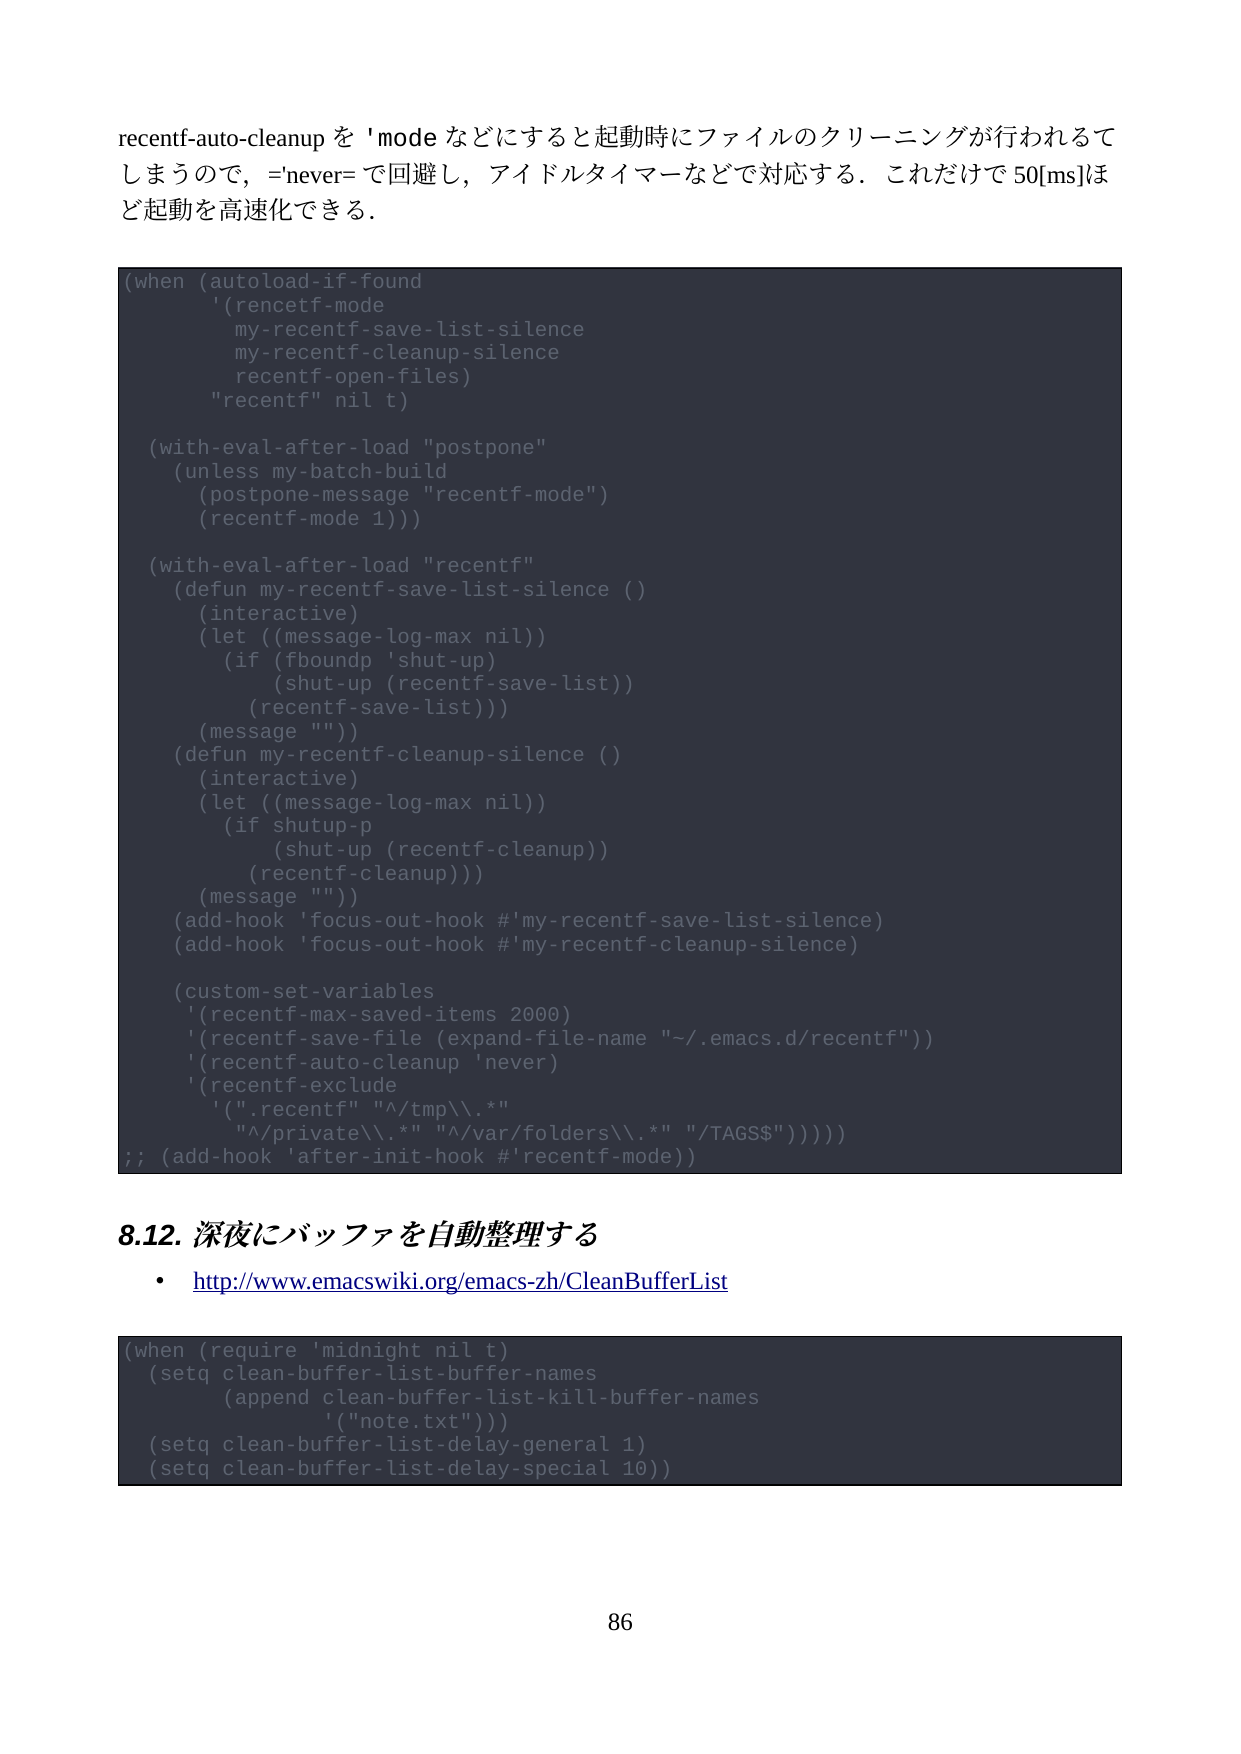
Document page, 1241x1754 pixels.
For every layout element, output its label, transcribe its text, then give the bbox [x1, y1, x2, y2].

text (when (autoload-if-found [119, 269, 1121, 291]
text (setq clean-buffer-list-delay-general 1) [119, 1430, 1121, 1454]
text (with-eval-after-load "recentf" [119, 551, 1121, 575]
text '(recentf-auto-cleanup 'never) [119, 1048, 1121, 1071]
text (interactive) [119, 764, 1121, 788]
text (shut-up (recentf-save-list)) [119, 669, 1121, 693]
text recentf-open-files) [119, 362, 1121, 386]
text (defun my-recentf-cleanup-silence () [119, 740, 1121, 764]
text '(recentf-save-file (expand-file-name "~/.emacs.d/recentf")) [119, 1024, 1121, 1048]
text (message "")) [119, 882, 1121, 906]
text '(rencetf-mode [119, 291, 1121, 315]
text (postpone-message "recentf-mode") [119, 480, 1121, 504]
text (recentf-mode 1))) [119, 504, 1121, 528]
text (setq clean-buffer-list-delay-special 10)) [119, 1454, 1121, 1484]
text (if shutup-p [119, 811, 1121, 835]
text '(recentf-exclude [119, 1071, 1121, 1095]
text (recentf-save-list))) [119, 693, 1121, 717]
text my-recentf-save-list-silence [119, 315, 1121, 338]
text ;; (add-hook 'after-init-hook #'recentf-mode)) [119, 1142, 1121, 1173]
text "recentf" nil t) [119, 386, 1121, 409]
text (if (fboundp 'shut-up) [119, 646, 1121, 669]
text '(".recentf" "^/tmp\\.*" [119, 1095, 1121, 1119]
text (add-hook 'focus-out-hook #'my-recentf-cleanup-silence) [119, 929, 1121, 953]
text (custom-set-variables [119, 977, 1121, 1001]
text (message "")) [119, 717, 1121, 740]
text '("note.txt"))) [119, 1407, 1121, 1430]
text (let ((message-log-max nil)) [119, 622, 1121, 646]
text "^/private\\.*" "^/var/folders\\.*" "/TAGS$"))))) [119, 1119, 1121, 1142]
text (with-eval-after-load "postpone" [119, 433, 1121, 457]
text my-recentf-cleanup-silence [119, 338, 1121, 362]
text (add-hook 'focus-out-hook #'my-recentf-save-list-silence) [119, 906, 1121, 929]
text (let ((message-log-max nil)) [119, 788, 1121, 811]
text (shut-up (recentf-cleanup)) [119, 835, 1121, 859]
text (setq clean-buffer-list-buffer-names [119, 1359, 1121, 1383]
text (unless my-batch-build [119, 457, 1121, 480]
text (append clean-buffer-list-kill-buffer-names [119, 1383, 1121, 1407]
text '(recentf-max-saved-items 2000) [119, 1001, 1121, 1024]
text (when (require 'midnight nil t) [119, 1337, 1121, 1359]
text (interactive) [119, 598, 1121, 622]
text (defun my-recentf-save-list-silence () [119, 575, 1121, 598]
list http://www.emacswiki.org/emacs-zh/CleanBufferList [156, 1266, 1122, 1323]
text recentf-auto-cleanup を 'mode などにすると起動時にファイルのクリーニングが行われるてしまうので，='never= で回避し，アイドルタイマーなどで対応する．これだけで50[ms]ほど起動を高速化できる． [118, 118, 1122, 255]
text (recentf-cleanup))) [119, 859, 1121, 882]
subtitle 深夜にバッファを自動整理する [118, 1211, 1122, 1253]
